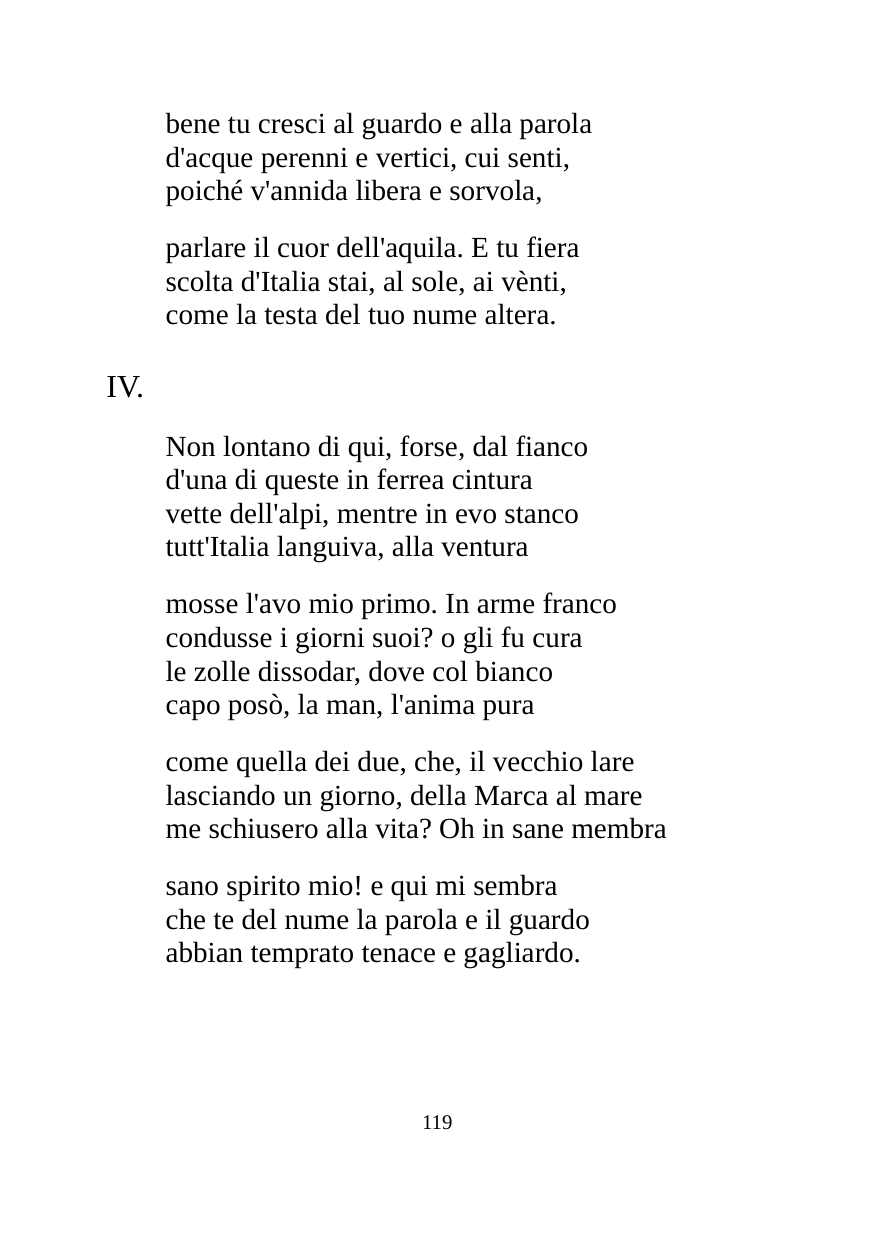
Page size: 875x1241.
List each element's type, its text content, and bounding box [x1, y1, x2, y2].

text bene tu cresci al guardo e alla parola d'acque perenni e vertici, cui senti, poiché v'annida libera e sorvola, [165, 106, 768, 207]
text parlare il cuor dell'aquila. E tu fiera scolta d'Italia stai, al sole, ai vènti, come la testa del tuo nume altera. [165, 230, 768, 331]
text Non lontano di qui, forse, dal fianco d'una di queste in ferrea cintura vette dell'alpi, mentre in evo stanco tutt'Italia languiva, alla ventura [165, 429, 768, 563]
text mosse l'avo mio primo. In arme franco condusse i giorni suoi? o gli fu cura le zolle dissodar, dove col bianco capo posò, la man, l'anima pura [165, 587, 768, 721]
text sano spirito mio! e qui mi sembra che te del nume la parola e il guardo abbian temprato tenace e gagliardo. [165, 868, 768, 969]
text come quella dei due, che, il vecchio lare lasciando un giorno, della Marca al mare me schiusero alla vita? Oh in sane membra [165, 744, 768, 845]
subtitle IV. [106, 368, 768, 405]
